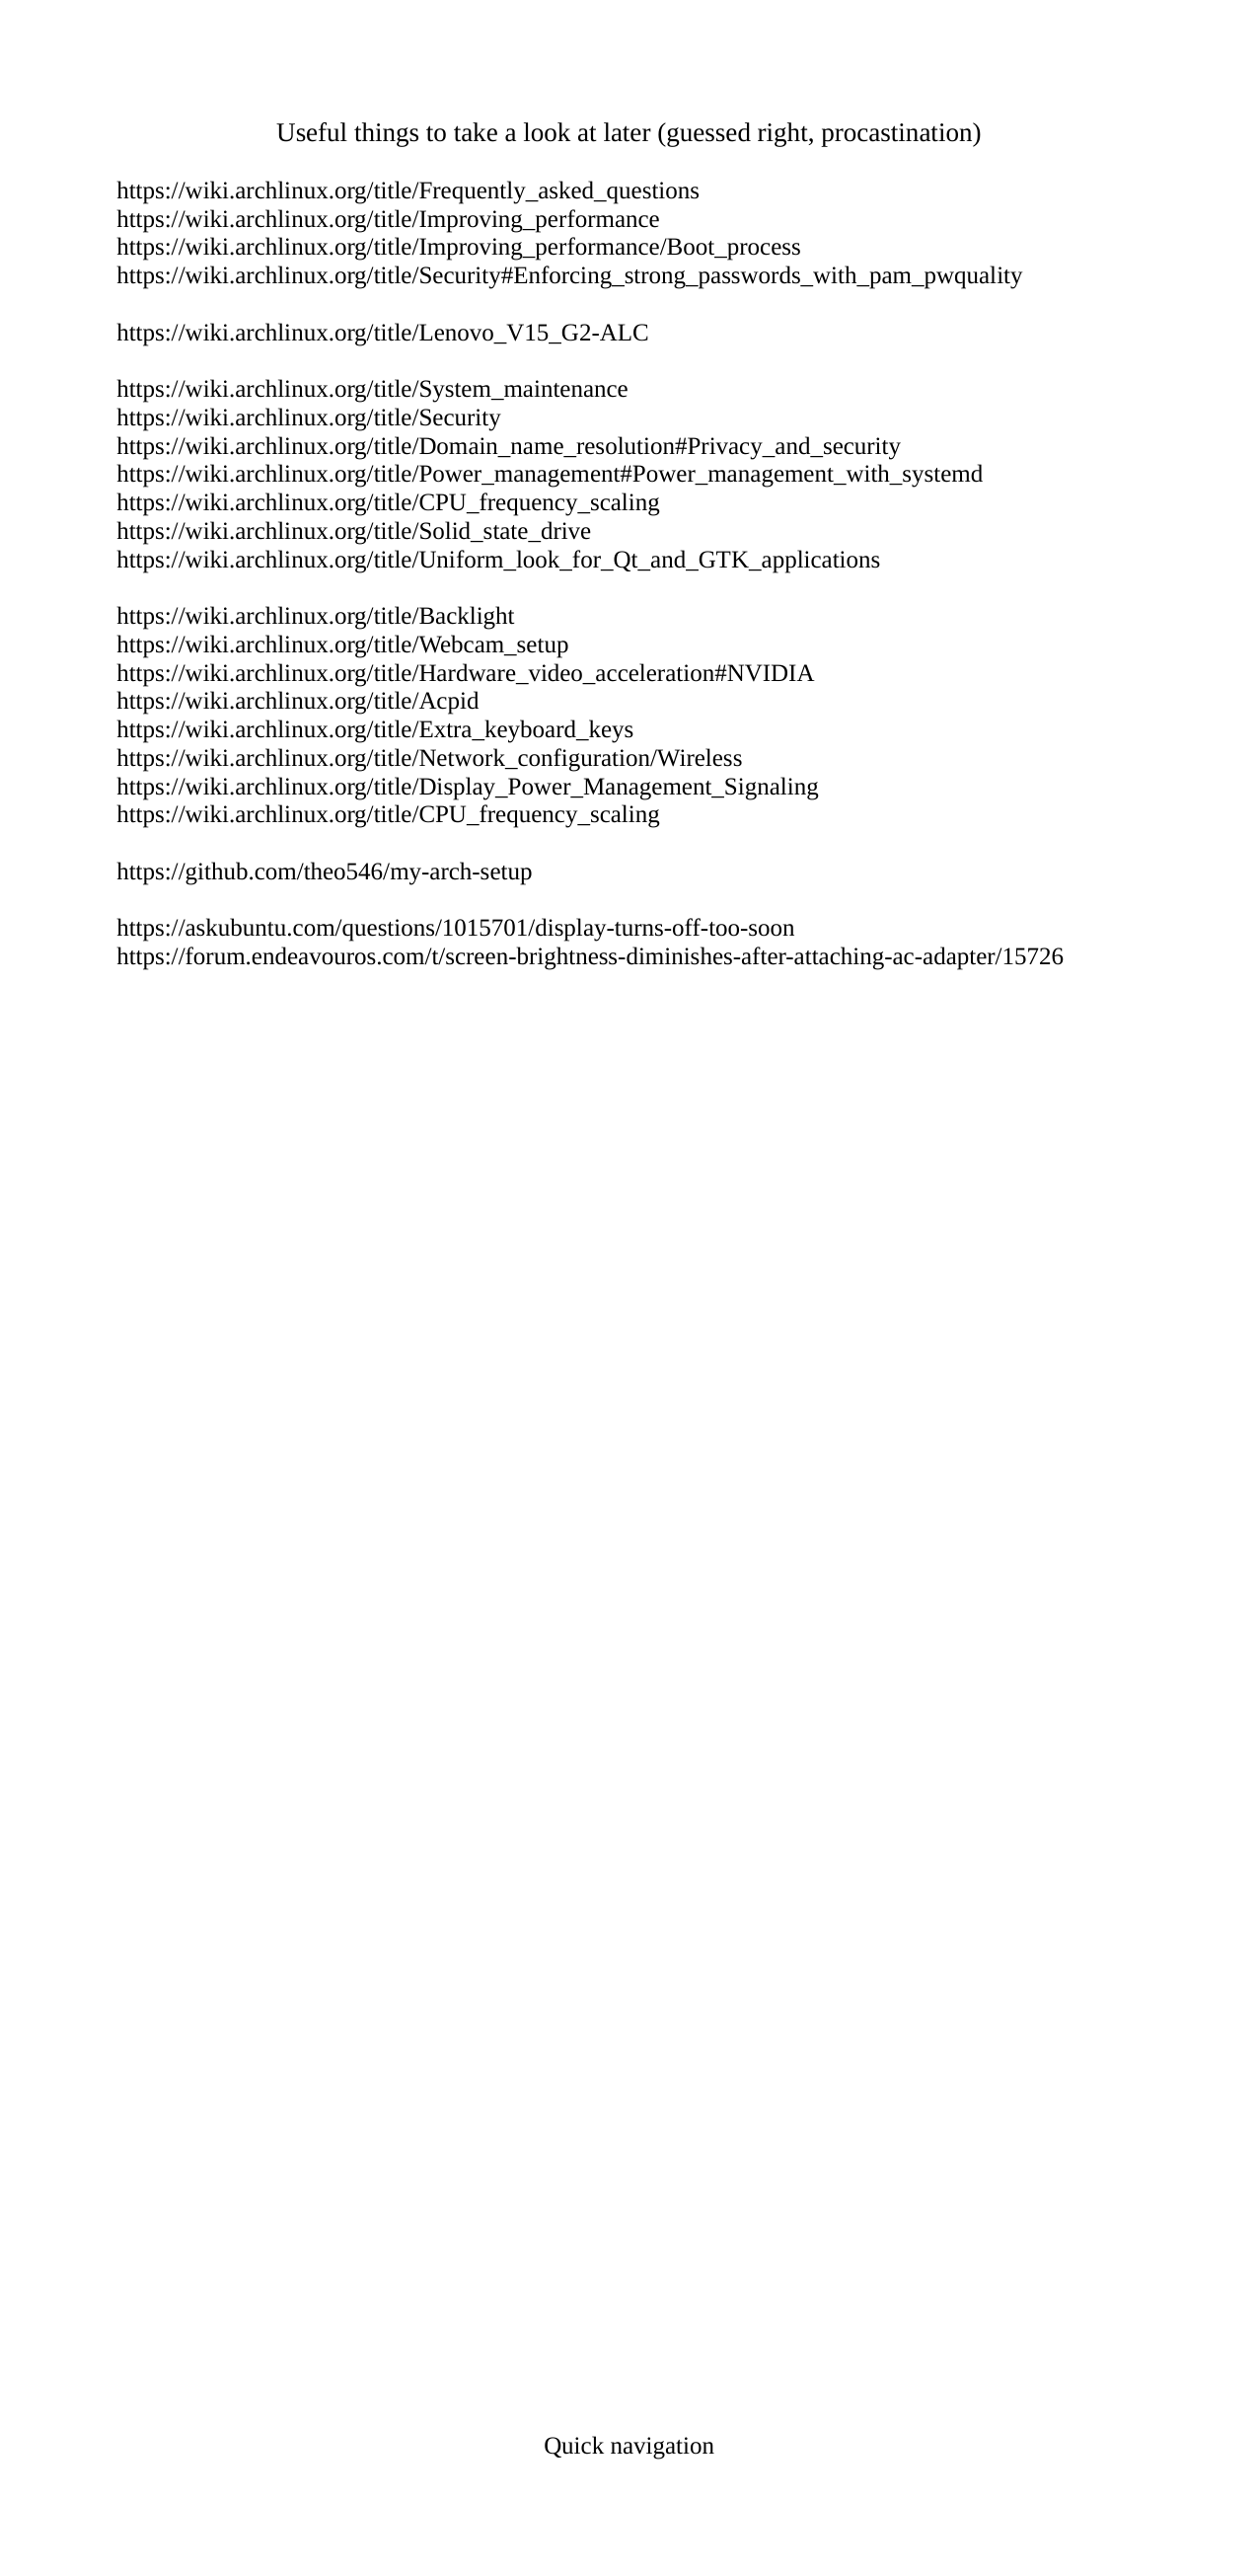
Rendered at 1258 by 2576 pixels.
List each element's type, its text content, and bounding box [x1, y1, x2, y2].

text https://wiki.archlinux.org/title/Webcam_setup [116, 630, 1142, 658]
text https://wiki.archlinux.org/title/Solid_state_drive [116, 516, 1142, 545]
text https://wiki.archlinux.org/title/Extra_keyboard_keys [116, 715, 1142, 743]
text https://wiki.archlinux.org/title/Display_Power_Management_Signaling [116, 772, 1142, 800]
text https://wiki.archlinux.org/title/Frequently_asked_questions [116, 176, 1142, 204]
text https://wiki.archlinux.org/title/Security#Enforcing_strong_passwords_with_pam_pwquality [116, 261, 1142, 289]
text https://askubuntu.com/questions/1015701/display-turns-off-too-soon [116, 914, 1142, 942]
text https://wiki.archlinux.org/title/Lenovo_V15_G2-ALC [116, 318, 1142, 346]
text https://forum.endeavouros.com/t/screen-brightness-diminishes-after-attaching-ac-adapter/15726 [116, 942, 1142, 970]
text https://wiki.archlinux.org/title/System_maintenance [116, 374, 1142, 403]
text https://wiki.archlinux.org/title/Uniform_look_for_Qt_and_GTK_applications [116, 545, 1142, 573]
text https://wiki.archlinux.org/title/Power_management#Power_management_with_systemd [116, 460, 1142, 488]
text https://wiki.archlinux.org/title/Network_configuration/Wireless [116, 743, 1142, 772]
text https://wiki.archlinux.org/title/Domain_name_resolution#Privacy_and_security [116, 431, 1142, 460]
text Useful things to take a look at later (guessed right, procastination) [116, 116, 1142, 147]
text https://wiki.archlinux.org/title/CPU_frequency_scaling [116, 800, 1142, 828]
text https://wiki.archlinux.org/title/Improving_performance [116, 204, 1142, 233]
text https://wiki.archlinux.org/title/Hardware_video_acceleration#NVIDIA [116, 658, 1142, 687]
text https://wiki.archlinux.org/title/Backlight [116, 601, 1142, 630]
text https://wiki.archlinux.org/title/Security [116, 403, 1142, 431]
text https://wiki.archlinux.org/title/Improving_performance/Boot_process [116, 233, 1142, 261]
text https://wiki.archlinux.org/title/Acpid [116, 687, 1142, 715]
text https://wiki.archlinux.org/title/CPU_frequency_scaling [116, 488, 1142, 516]
text https://github.com/theo546/my-arch-setup [116, 857, 1142, 885]
